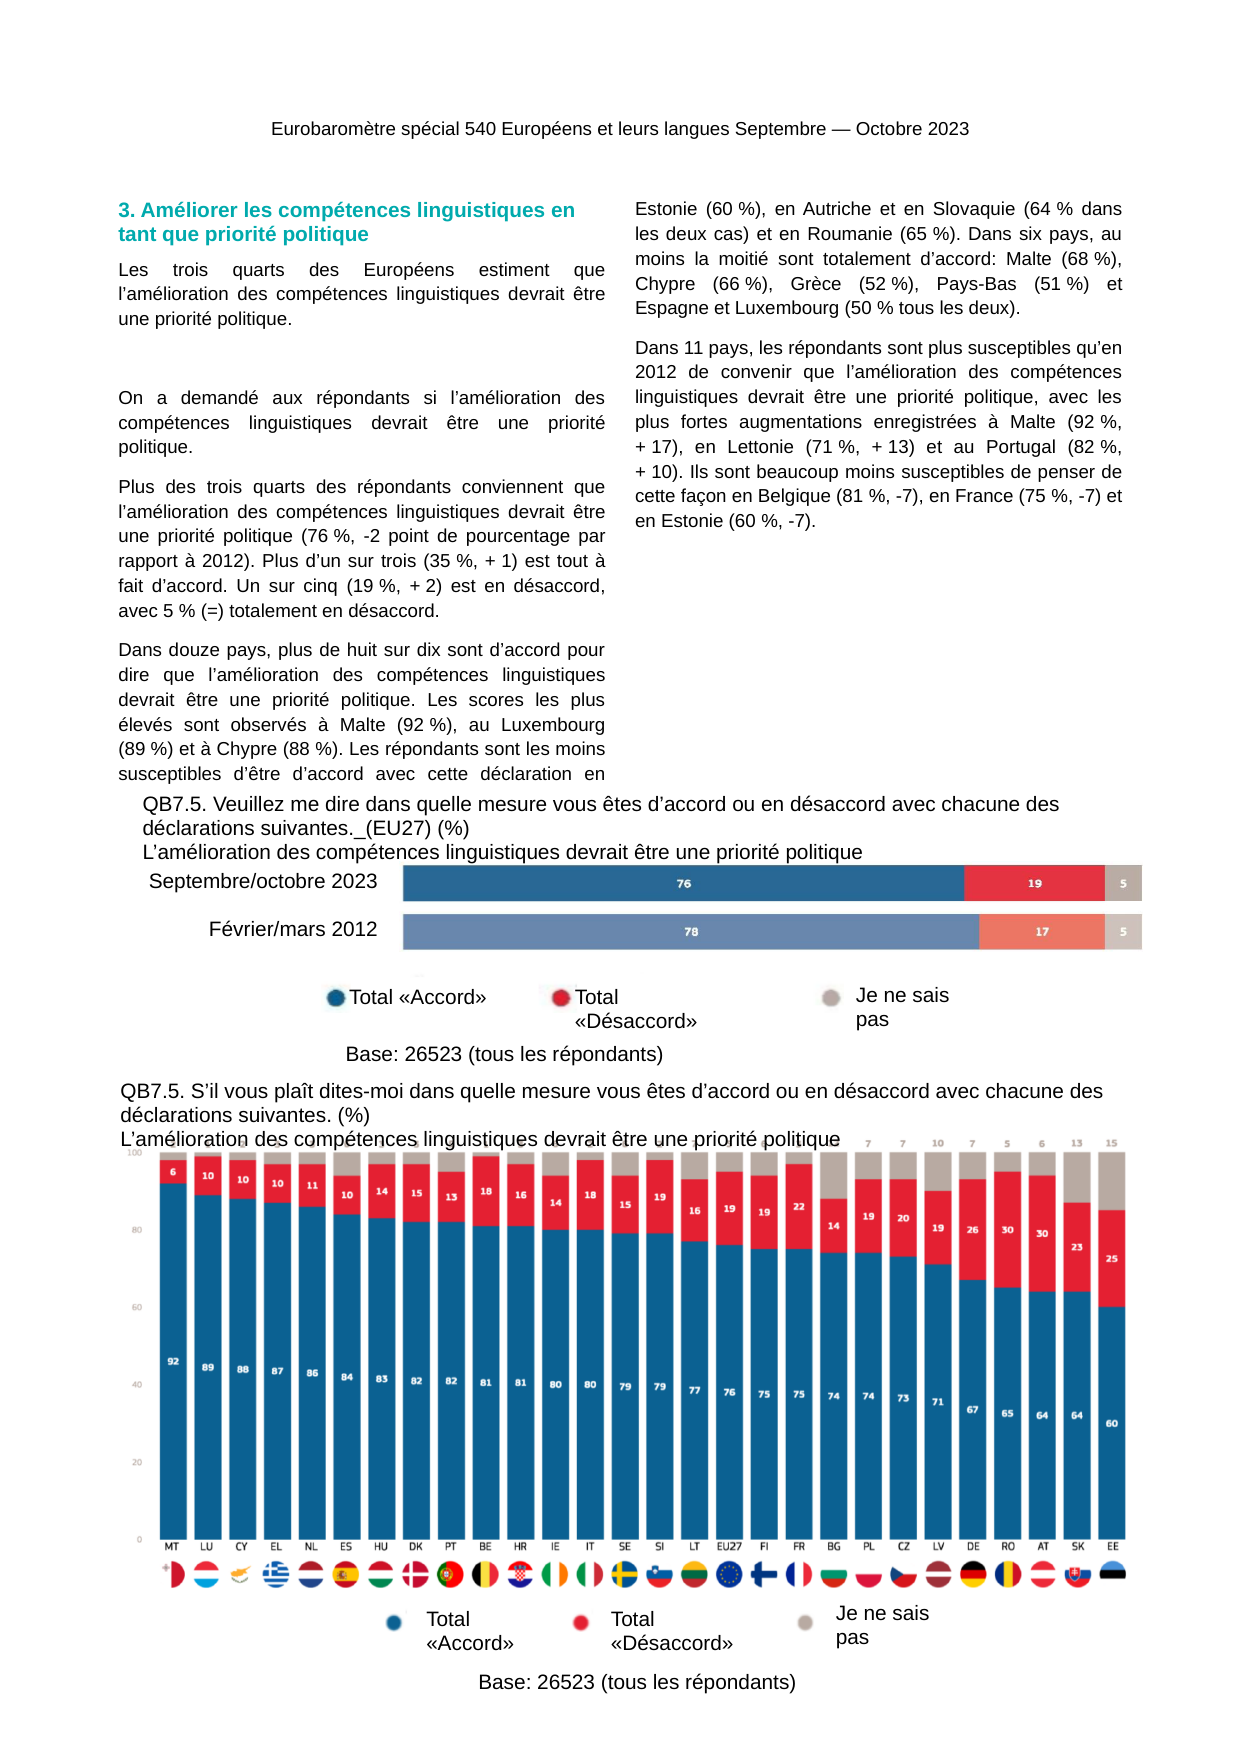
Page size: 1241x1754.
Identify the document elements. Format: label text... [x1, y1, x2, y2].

picture [696, 1137, 702, 1145]
picture [626, 1637, 634, 1642]
text Les trois quarts des Européens estiment que l’amélioration des compétences linguistiques devrait être une priorité politique. [118, 258, 605, 329]
picture [766, 1137, 772, 1145]
picture [336, 1137, 342, 1145]
subtitle 3. Améliorer les compétences linguistiques en tant que priorité politique [118, 198, 605, 246]
text Dans 11 pays, les répondants sont plus susceptibles qu’en 2012 de convenir que l’amélioration des compétences linguistiques devrait être une priorité politique, avec les plus fortes augmentations enregistrées à Malte (92 %, + 17), en Lettonie (71 %, + 13) et au Portugal (82 %, + 10). Ils sont beaucoup moins susceptibles de penser de cette façon en Belgique (81 %, -7), en France (75 %, -7) et en Estonie (60 %, -7). [635, 336, 1122, 532]
picture [777, 1137, 783, 1145]
text Estonie (60 %), en Autriche et en Slovaquie (64 % dans les deux cas) et en Roumanie (65 %). Dans six pays, au moins la moitié sont totalement d’accord: Malte (68 %), Chypre (66 %), Grèce (52 %), Pays-Bas (51 %) et Espagne et Luxembourg (50 % tous les deux). [635, 198, 1122, 319]
text On a demandé aux répondants si l’amélioration des compétences linguistiques devrait être une priorité politique. [118, 387, 605, 458]
picture [307, 1137, 313, 1145]
picture [188, 1137, 194, 1145]
text Plus des trois quarts des répondants conviennent que l’amélioration des compétences linguistiques devrait être une priorité politique (76 %, -2 point de pourcentage par rapport à 2012). Plus d’un sur trois (35 %, + 1) est tout à fait d’accord. Un sur cinq (19 %, + 2) est en désaccord, avec 5 % (=) totalement en désaccord. [118, 476, 605, 621]
picture [379, 1598, 816, 1642]
picture [116, 1137, 1129, 1594]
text Dans douze pays, plus de huit sur dix sont d’accord pour dire que l’amélioration des compétences linguistiques devrait être une priorité politique. Les scores les plus élevés sont observés à Malte (92 %), au Luxembourg (89 %) et à Chypre (88 %). Les répondants sont les moins susceptibles d’être d’accord avec cette déclaration en [118, 639, 605, 784]
picture [399, 858, 1145, 955]
picture [720, 1137, 726, 1145]
picture [228, 1137, 234, 1145]
picture [321, 972, 844, 1013]
